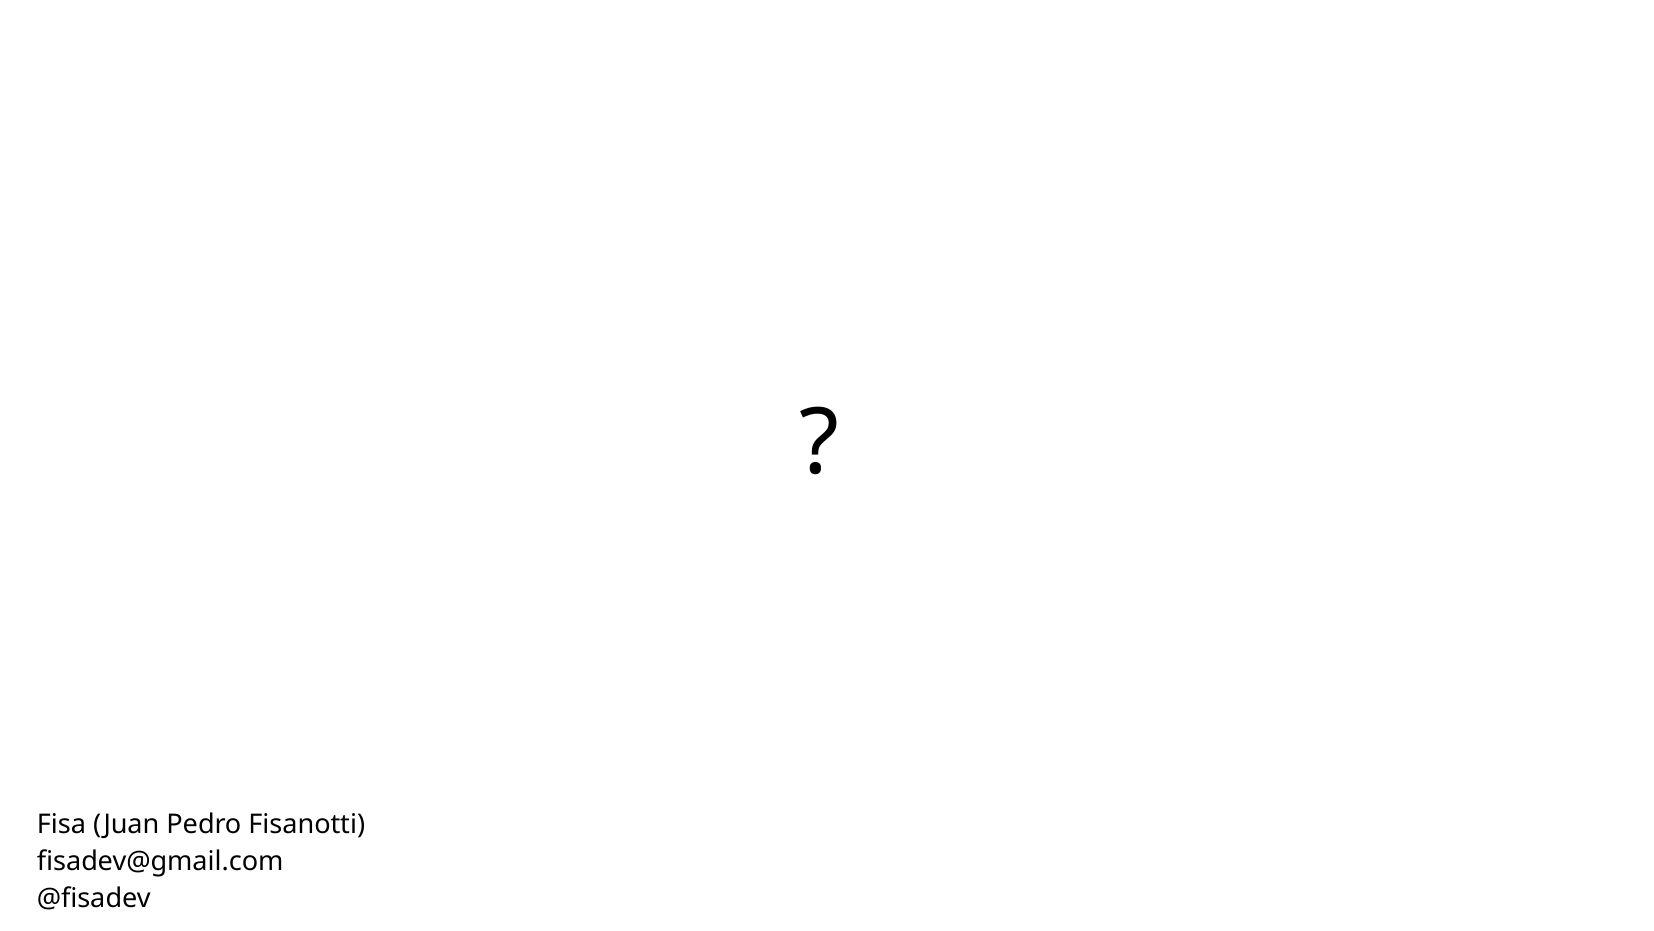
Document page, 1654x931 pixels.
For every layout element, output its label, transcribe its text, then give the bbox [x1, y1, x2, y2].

text_box Fisa (Juan Pedro Fisanotti) fisadev@gmail.com @fisadev [22, 797, 388, 914]
title ? [75, 360, 1564, 516]
